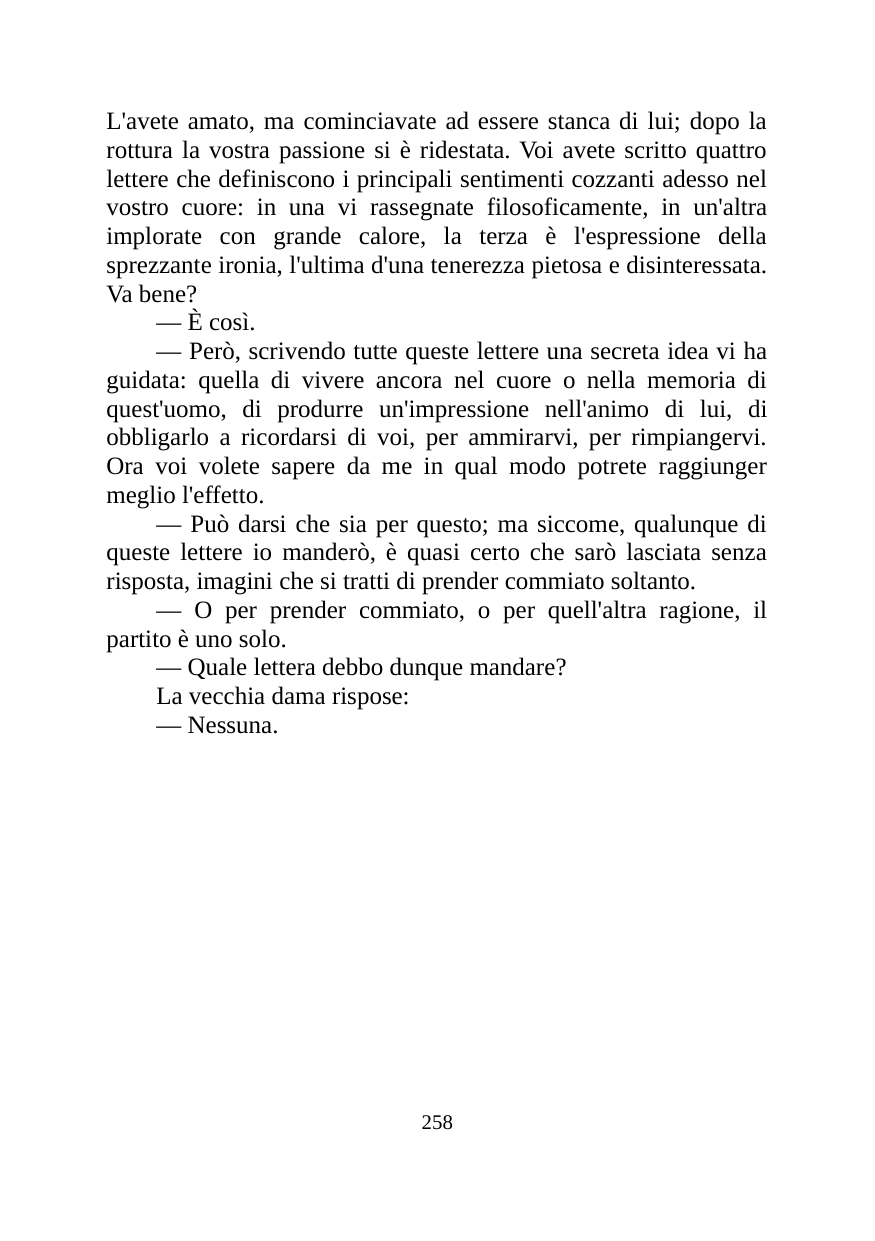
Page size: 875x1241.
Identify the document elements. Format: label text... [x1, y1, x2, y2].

text ― Quale lettera debbo dunque mandare? [106, 652, 768, 681]
text ― O per prender commiato, o per quell'altra ragione, il partito è uno solo. [106, 595, 768, 652]
text ― Può darsi che sia per questo; ma siccome, qualunque di queste lettere io manderò, è quasi certo che sarò lasciata senza risposta, imagini che si tratti di prender commiato soltanto. [106, 509, 768, 595]
text ― È così. [106, 307, 768, 336]
text La vecchia dama rispose: [106, 681, 768, 710]
text ― Nessuna. [106, 710, 768, 739]
text L'avete amato, ma cominciavate ad essere stanca di lui; dopo la rottura la vostra passione si è ridestata. Voi avete scritto quattro lettere che definiscono i principali sentimenti cozzanti adesso nel vostro cuore: in una vi rassegnate filosoficamente, in un'altra implorate con grande calore, la terza è l'espressione della sprezzante ironia, l'ultima d'una tenerezza pietosa e disinteressata. Va bene? [106, 106, 768, 307]
text ― Però, scrivendo tutte queste lettere una secreta idea vi ha guidata: quella di vivere ancora nel cuore o nella memoria di quest'uomo, di produrre un'impressione nell'animo di lui, di obbligarlo a ricordarsi di voi, per ammirarvi, per rimpiangervi. Ora voi volete sapere da me in qual modo potrete raggiunger meglio l'effetto. [106, 336, 768, 509]
